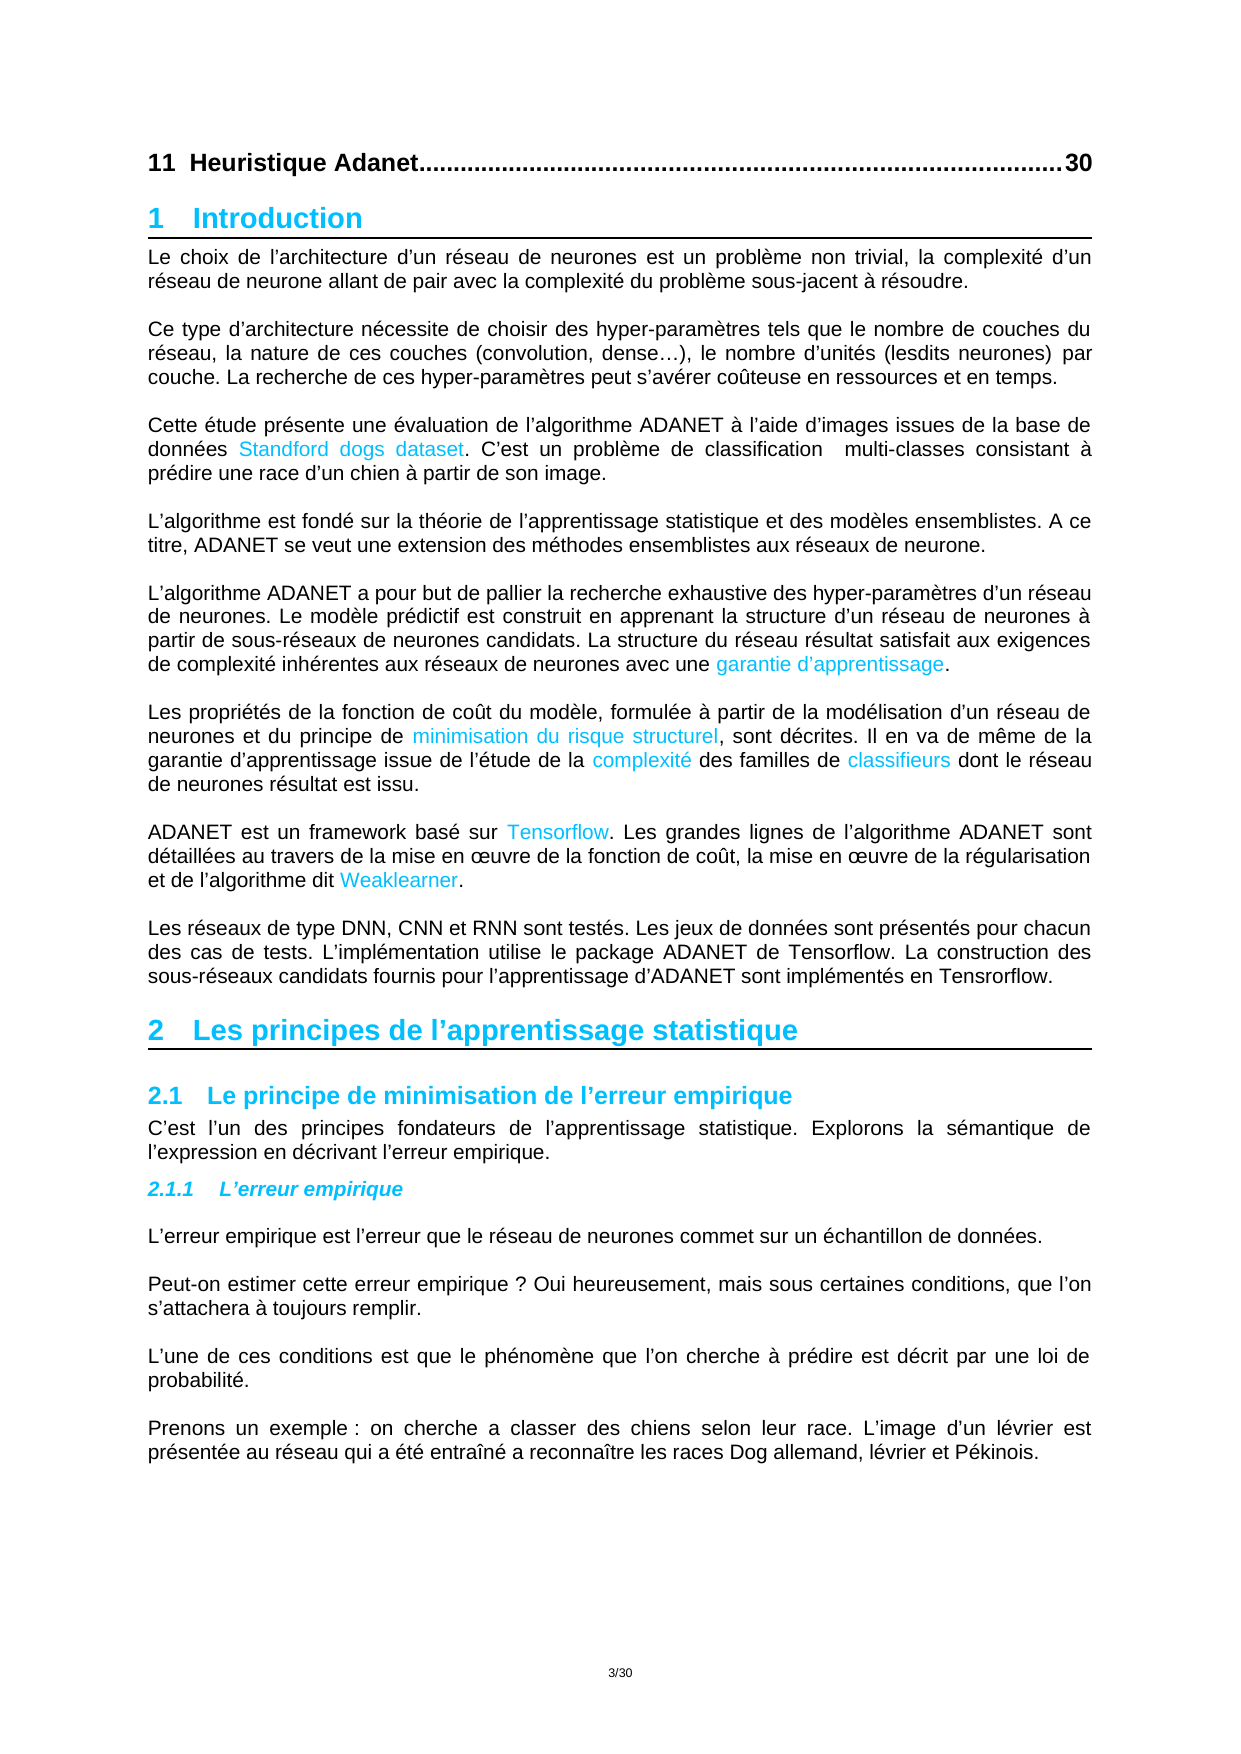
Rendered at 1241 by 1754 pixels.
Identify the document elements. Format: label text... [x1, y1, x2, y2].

subtitle L’erreur empirique [148, 1176, 1092, 1200]
text Cette étude présente une évaluation de l’algorithme ADANET à l’aide d’images issues de la base de données Standford dogs dataset. C’est un problème de classification multi-classes consistant à prédire une race d’un chien à partir de son image. [148, 413, 1092, 484]
text 11 Heuristique Adanet 30 [148, 148, 1092, 176]
text L’erreur empirique est l’erreur que le réseau de neurones commet sur un échantillon de données. [148, 1224, 1092, 1248]
text Prenons un exemple : on cherche a classer des chiens selon leur race. L’image d’un lévrier est présentée au réseau qui a été entraîné a reconnaître les races Dog allemand, lévrier et Pékinois. [148, 1416, 1092, 1464]
text Les propriétés de la fonction de coût du modèle, formulée à partir de la modélisation d’un réseau de neurones et du principe de minimisation du risque structurel, sont décrites. Il en va de même de la garantie d’apprentissage issue de l’étude de la complexité des familles de classifieurs dont le réseau de neurones résultat est issu. [148, 700, 1092, 796]
subtitle Les principes de l’apprentissage statistique [148, 1013, 1092, 1048]
text Ce type d’architecture nécessite de choisir des hyper-paramètres tels que le nombre de couches du réseau, la nature de ces couches (convolution, dense…), le nombre d’unités (lesdits neurones) par couche. La recherche de ces hyper-paramètres peut s’avérer coûteuse en ressources et en temps. [148, 317, 1092, 389]
text Peut-on estimer cette erreur empirique ? Oui heureusement, mais sous certaines conditions, que l’on s’attachera à toujours remplir. [148, 1272, 1092, 1320]
text ADANET est un framework basé sur Tensorflow. Les grandes lignes de l’algorithme ADANET sont détaillées au travers de la mise en œuvre de la fonction de coût, la mise en œuvre de la régularisation et de l’algorithme dit Weaklearner. [148, 820, 1092, 892]
text Les réseaux de type DNN, CNN et RNN sont testés. Les jeux de données sont présentés pour chacun des cas de tests. L’implémentation utilise le package ADANET de Tensorflow. La construction des sous-réseaux candidats fournis pour l’apprentissage d’ADANET sont implémentés en Tensrorflow. [148, 916, 1092, 988]
text L’algorithme est fondé sur la théorie de l’apprentissage statistique et des modèles ensemblistes. A ce titre, ADANET se veut une extension des méthodes ensemblistes aux réseaux de neurone. [148, 508, 1092, 556]
text Le choix de l’architecture d’un réseau de neurones est un problème non trivial, la complexité d’un réseau de neurone allant de pair avec la complexité du problème sous-jacent à résoudre. [148, 245, 1092, 293]
subtitle Le principe de minimisation de l’erreur empirique [148, 1081, 1092, 1110]
text L’une de ces conditions est que le phénomène que l’on cherche à prédire est décrit par une loi de probabilité. [148, 1344, 1092, 1392]
text L’algorithme ADANET a pour but de pallier la recherche exhaustive des hyper-paramètres d’un réseau de neurones. Le modèle prédictif est construit en apprenant la structure d’un réseau de neurones à partir de sous-réseaux de neurones candidats. La structure du réseau résultat satisfait aux exigences de complexité inhérentes aux réseaux de neurones avec une garantie d’apprentissage. [148, 580, 1092, 676]
subtitle Introduction [148, 201, 1092, 237]
text C’est l’un des principes fondateurs de l’apprentissage statistique. Explorons la sémantique de l’expression en décrivant l’erreur empirique. [148, 1116, 1092, 1164]
